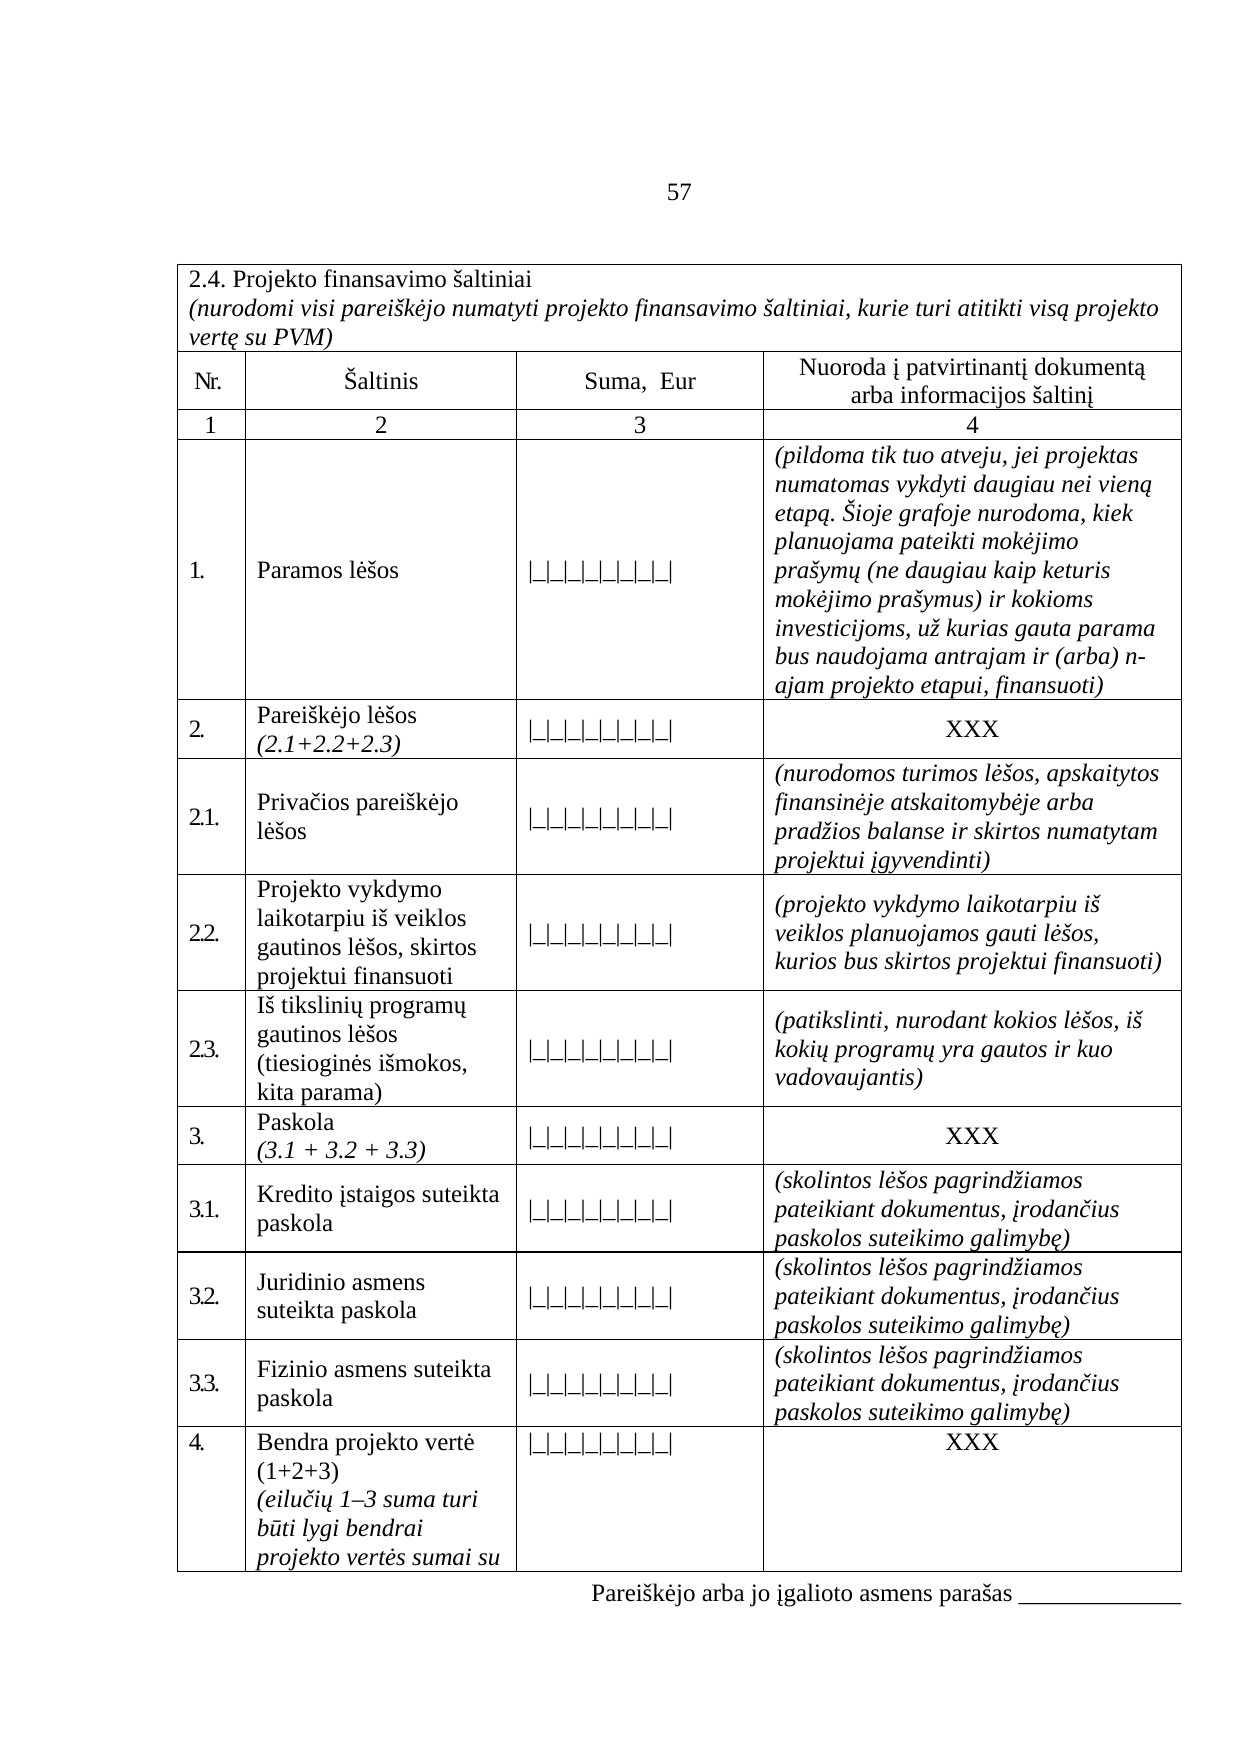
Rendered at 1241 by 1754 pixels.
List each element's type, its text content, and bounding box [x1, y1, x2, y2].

table_cell 3. [178, 1107, 245, 1164]
table_header 2.4. Projekto finansavimo šaltiniai (nurodomi visi pareiškėjo numatyti projekto finansavimo šaltiniai, kurie turi atitikti visą projekto vertę su PVM) [178, 265, 1181, 351]
table_cell |_|_|_|_|_|_|_|_| [517, 1253, 763, 1339]
table_cell Privačios pareiškėjo lėšos [246, 759, 516, 873]
table_cell XXX [764, 700, 1181, 757]
table_cell (patikslinti, nurodant kokios lėšos, iš kokių programų yra gautos ir kuo vadovaujantis) [764, 991, 1181, 1106]
table_cell 3 [517, 410, 763, 439]
table_cell 2 [246, 410, 516, 439]
table_cell 2.1. [178, 759, 245, 873]
table_cell |_|_|_|_|_|_|_|_| [517, 875, 763, 989]
table_cell (pildoma tik tuo atveju, jei projektas numatomas vykdyti daugiau nei vieną etapą. Šioje grafoje nurodoma, kiek planuojama pateikti mokėjimo prašymų (ne daugiau kaip keturis mokėjimo prašymus) ir kokioms investicijoms, už kurias gauta parama bus naudojama antrajam ir (arba) n-ajam projekto etapui, finansuoti) [764, 440, 1181, 699]
table_cell Pareiškėjo lėšos (2.1+2.2+2.3) [246, 700, 516, 757]
table_cell |_|_|_|_|_|_|_|_| [517, 991, 763, 1106]
table_cell 2.2. [178, 875, 245, 989]
table_cell Paskola (3.1 + 3.2 + 3.3) [246, 1107, 516, 1164]
table_cell Kredito įstaigos suteikta paskola [246, 1165, 516, 1251]
table_cell Iš tikslinių programų gautinos lėšos (tiesioginės išmokos, kita parama) [246, 991, 516, 1106]
table_cell 1. [178, 440, 245, 699]
table_cell |_|_|_|_|_|_|_|_| [517, 759, 763, 873]
table_cell 3.1. [178, 1165, 245, 1251]
table_cell (nurodomos turimos lėšos, apskaitytos finansinėje atskaitomybėje arba pradžios balanse ir skirtos numatytam projektui įgyvendinti) [764, 759, 1181, 873]
table_cell Suma, Eur [517, 352, 763, 409]
table_cell 3.2. [178, 1253, 245, 1339]
table_cell 4 [764, 410, 1181, 439]
table_cell |_|_|_|_|_|_|_|_| [517, 1107, 763, 1164]
table_cell 4. [178, 1427, 245, 1571]
table_cell Paramos lėšos [246, 440, 516, 699]
table_cell Juridinio asmens suteikta paskola [246, 1253, 516, 1339]
table_cell (skolintos lėšos pagrindžiamos pateikiant dokumentus, įrodančius paskolos suteikimo galimybę) [764, 1340, 1181, 1426]
table_cell Bendra projekto vertė (1+2+3) (eilučių 1–3 suma turi būti lygi bendrai projekto vertės sumai su [246, 1427, 516, 1571]
table_cell XXX [764, 1107, 1181, 1164]
table_cell |_|_|_|_|_|_|_|_| [517, 1165, 763, 1251]
table_cell (skolintos lėšos pagrindžiamos pateikiant dokumentus, įrodančius paskolos suteikimo galimybę) [764, 1165, 1181, 1251]
table_cell XXX [764, 1427, 1181, 1571]
table_cell Nr. [178, 352, 245, 409]
table_cell Šaltinis [246, 352, 516, 409]
table_cell (skolintos lėšos pagrindžiamos pateikiant dokumentus, įrodančius paskolos suteikimo galimybę) [764, 1253, 1181, 1339]
table_cell |_|_|_|_|_|_|_|_| [517, 440, 763, 699]
table_cell Fizinio asmens suteikta paskola [246, 1340, 516, 1426]
table_cell |_|_|_|_|_|_|_|_| [517, 700, 763, 757]
table_cell |_|_|_|_|_|_|_|_| [517, 1427, 763, 1571]
table_cell Projekto vykdymo laikotarpiu iš veiklos gautinos lėšos, skirtos projektui finansuoti [246, 875, 516, 989]
table_cell 2.3. [178, 991, 245, 1106]
table_cell 2. [178, 700, 245, 757]
table_cell |_|_|_|_|_|_|_|_| [517, 1340, 763, 1426]
table_cell Nuoroda į patvirtinantį dokumentą arba informacijos šaltinį [764, 352, 1181, 409]
table_cell 3.3. [178, 1340, 245, 1426]
table_cell (projekto vykdymo laikotarpiu iš veiklos planuojamos gauti lėšos, kurios bus skirtos projektui finansuoti) [764, 875, 1181, 989]
table_cell 1 [178, 410, 245, 439]
